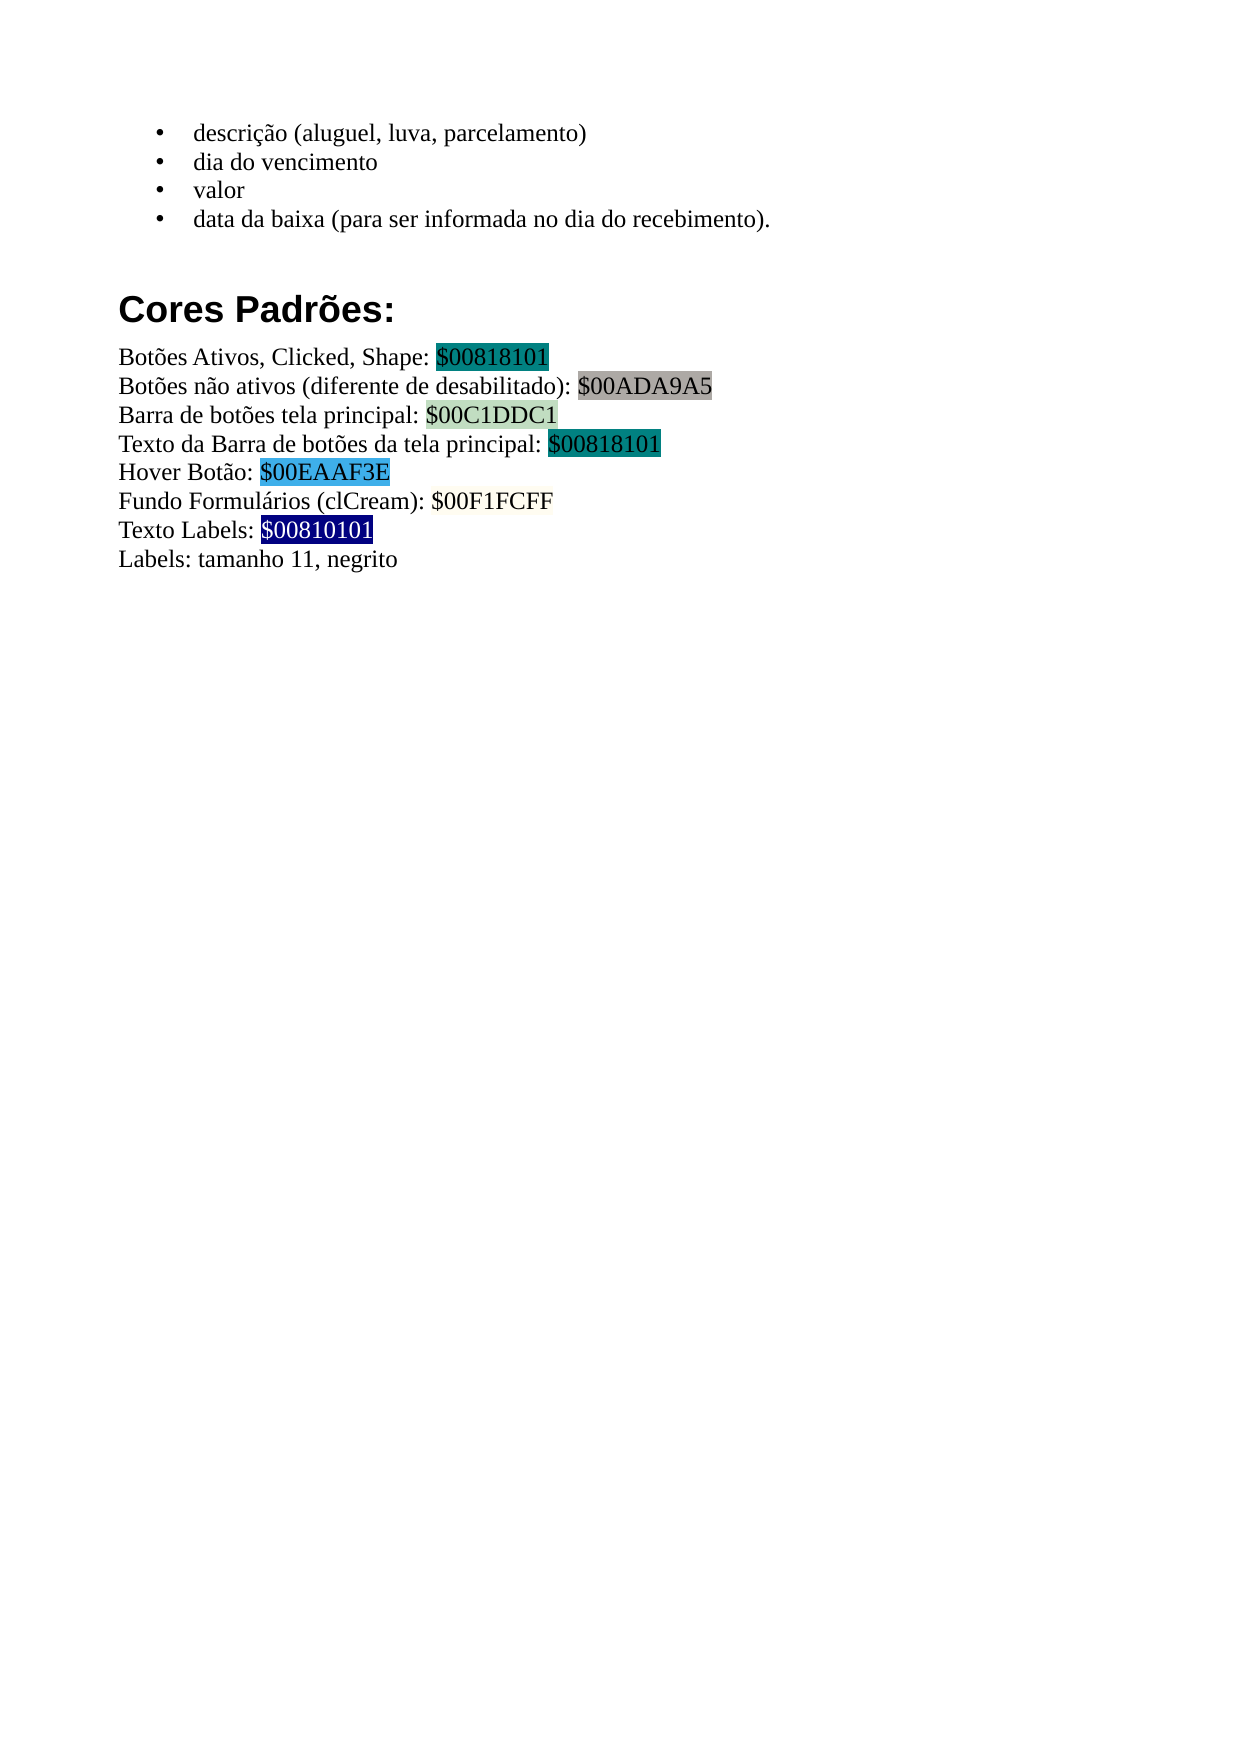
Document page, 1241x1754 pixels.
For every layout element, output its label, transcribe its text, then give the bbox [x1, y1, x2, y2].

text Hover Botão: $00EAAF3E [118, 457, 1122, 486]
text Botões não ativos (diferente de desabilitado): $00ADA9A5 [118, 371, 1122, 400]
text Barra de botões tela principal: $00C1DDC1 [118, 400, 1122, 429]
text Texto da Barra de botões da tela principal: $00818101 [118, 429, 1122, 457]
list data da baixa (para ser informada no dia do recebimento). [156, 204, 1122, 233]
text Botões Ativos, Clicked, Shape: $00818101 [118, 342, 1122, 371]
text Labels: tamanho 11, negrito [118, 544, 1122, 572]
text Fundo Formulários (clCream): $00F1FCFF [118, 486, 1122, 515]
text Texto Labels: $00810101 [118, 515, 1122, 544]
subtitle Cores Padrões: [118, 287, 1122, 330]
list dia do vencimento [156, 147, 1122, 176]
list valor [156, 176, 1122, 204]
list descrição (aluguel, luva, parcelamento) [156, 118, 1122, 147]
